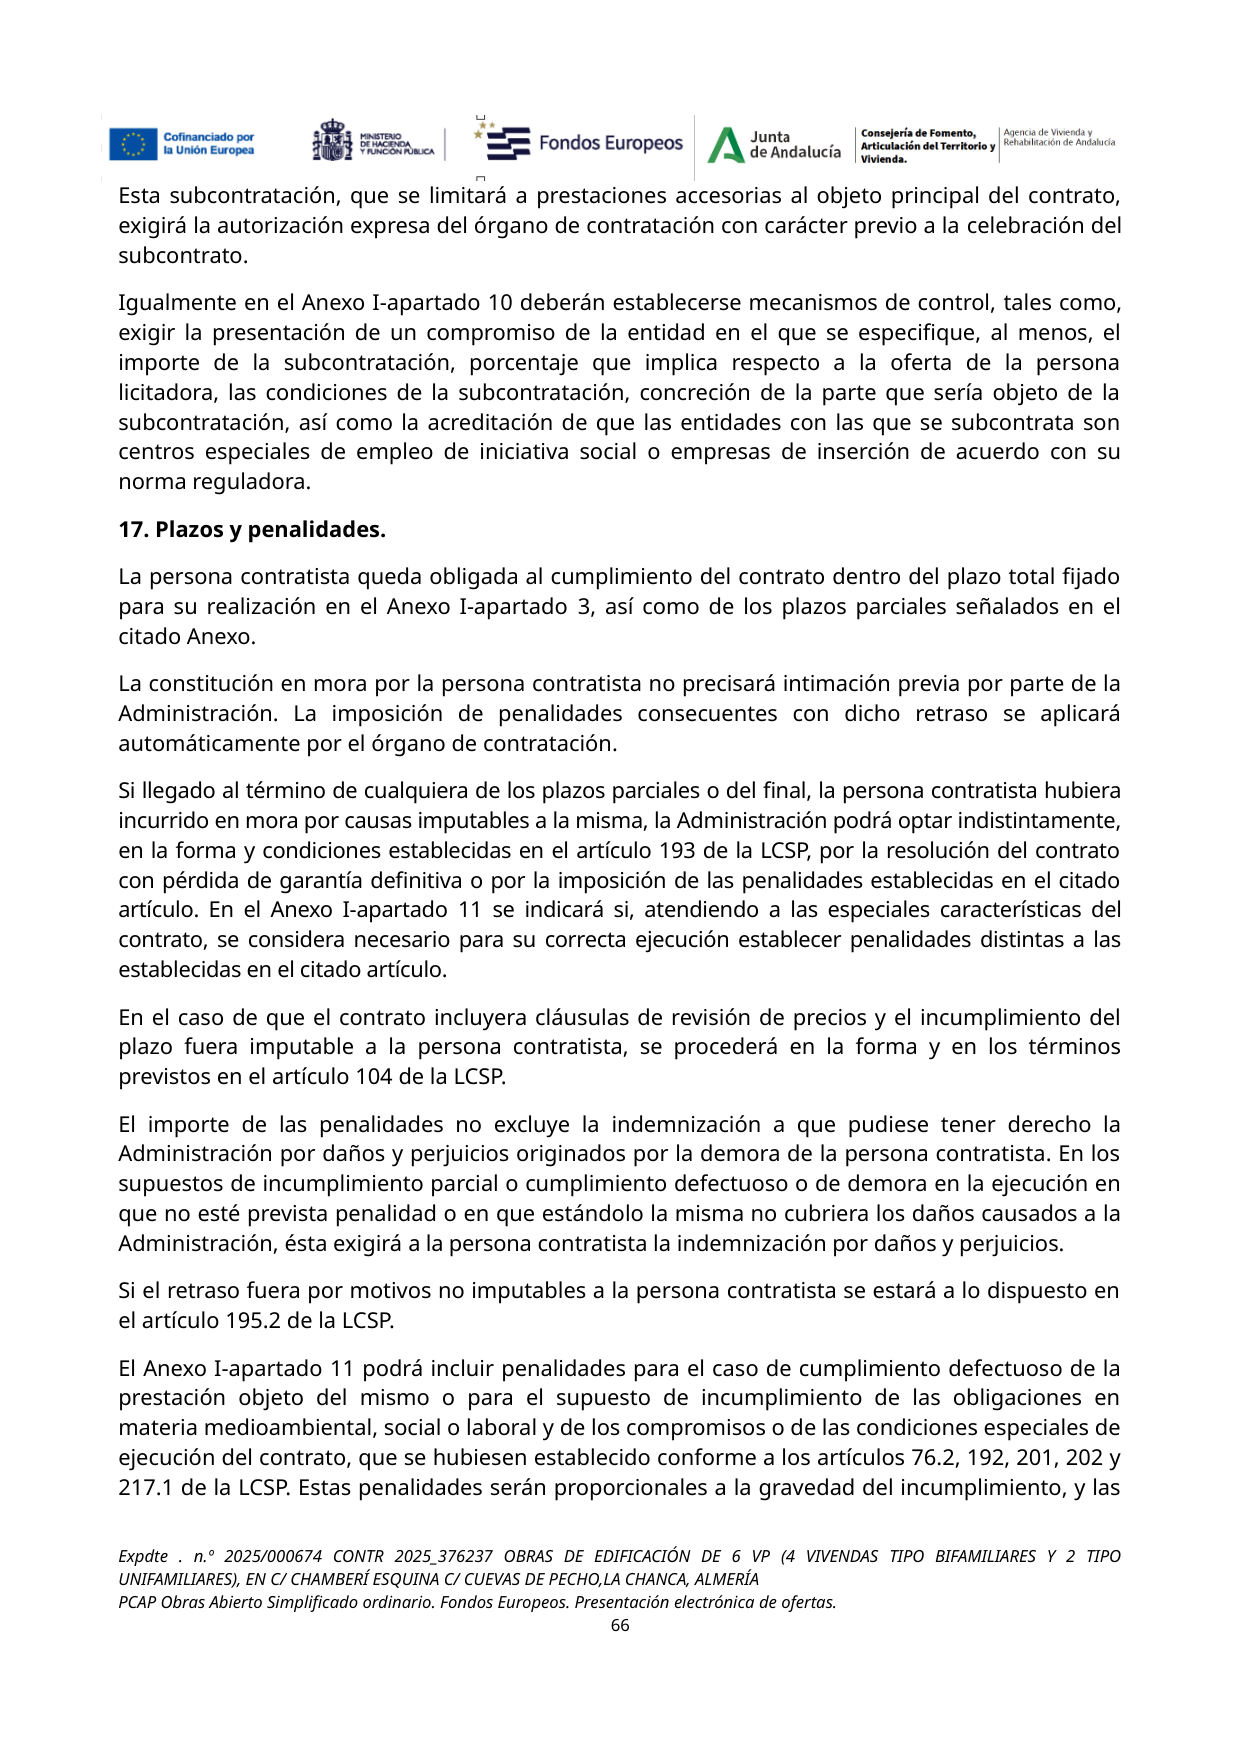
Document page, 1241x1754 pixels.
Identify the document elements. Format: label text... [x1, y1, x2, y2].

text Si el retraso fuera por motivos no imputables a la persona contratista se estará a lo dispuesto en el artículo 195.2 de la LCSP. [118, 1275, 1122, 1335]
text El importe de las penalidades no excluye la indemnización a que pudiese tener derecho la Administración por daños y perjuicios originados por la demora de la persona contratista. En los supuestos de incumplimiento parcial o cumplimiento defectuoso o de demora en la ejecución en que no esté prevista penalidad o en que estándolo la misma no cubriera los daños causados a la Administración, ésta exigirá a la persona contratista la indemnización por daños y perjuicios. [118, 1108, 1122, 1257]
picture [101, 112, 1128, 181]
text El Anexo I-apartado 11 podrá incluir penalidades para el caso de cumplimiento defectuoso de la prestación objeto del mismo o para el supuesto de incumplimiento de las obligaciones en materia medioambiental, social o laboral y de los compromisos o de las condiciones especiales de ejecución del contrato, que se hubiesen establecido conforme a los artículos 76.2, 192, 201, 202 y 217.1 de la LCSP. Estas penalidades serán proporcionales a la gravedad del incumplimiento, y las [118, 1352, 1122, 1501]
text Si llegado al término de cualquiera de los plazos parciales o del final, la persona contratista hubiera incurrido en mora por causas imputables a la misma, la Administración podrá optar indistintamente, en la forma y condiciones establecidas en el artículo 193 de la LCSP, por la resolución del contrato con pérdida de garantía definitiva o por la imposición de las penalidades establecidas en el citado artículo. En el Anexo I-apartado 11 se indicará si, atendiendo a las especiales características del contrato, se considera necesario para su correcta ejecución establecer penalidades distintas a las establecidas en el citado artículo. [118, 775, 1122, 984]
text La persona contratista queda obligada al cumplimiento del contrato dentro del plazo total fijado para su realización en el Anexo I-apartado 3, así como de los plazos parciales señalados en el citado Anexo. [118, 561, 1122, 650]
text En el caso de que el contrato incluyera cláusulas de revisión de precios y el incumplimiento del plazo fuera imputable a la persona contratista, se procederá en la forma y en los términos previstos en el artículo 104 de la LCSP. [118, 1001, 1122, 1091]
subtitle 17. Plazos y penalidades. [118, 513, 1122, 543]
text La constitución en mora por la persona contratista no precisará intimación previa por parte de la Administración. La imposición de penalidades consecuentes con dicho retraso se aplicará automáticamente por el órgano de contratación. [118, 668, 1122, 757]
text Igualmente en el Anexo I-apartado 10 deberán establecerse mecanismos de control, tales como, exigir la presentación de un compromiso de la entidad en el que se especifique, al menos, el importe de la subcontratación, porcentaje que implica respecto a la oferta de la persona licitadora, las condiciones de la subcontratación, concreción de la parte que sería objeto de la subcontratación, así como la acreditación de que las entidades con las que se subcontrata son centros especiales de empleo de iniciativa social o empresas de inserción de acuerdo con su norma reguladora. [118, 287, 1122, 496]
text Esta subcontratación, que se limitará a prestaciones accesorias al objeto principal del contrato, exigirá la autorización expresa del órgano de contratación con carácter previo a la celebración del subcontrato. [118, 181, 1122, 269]
